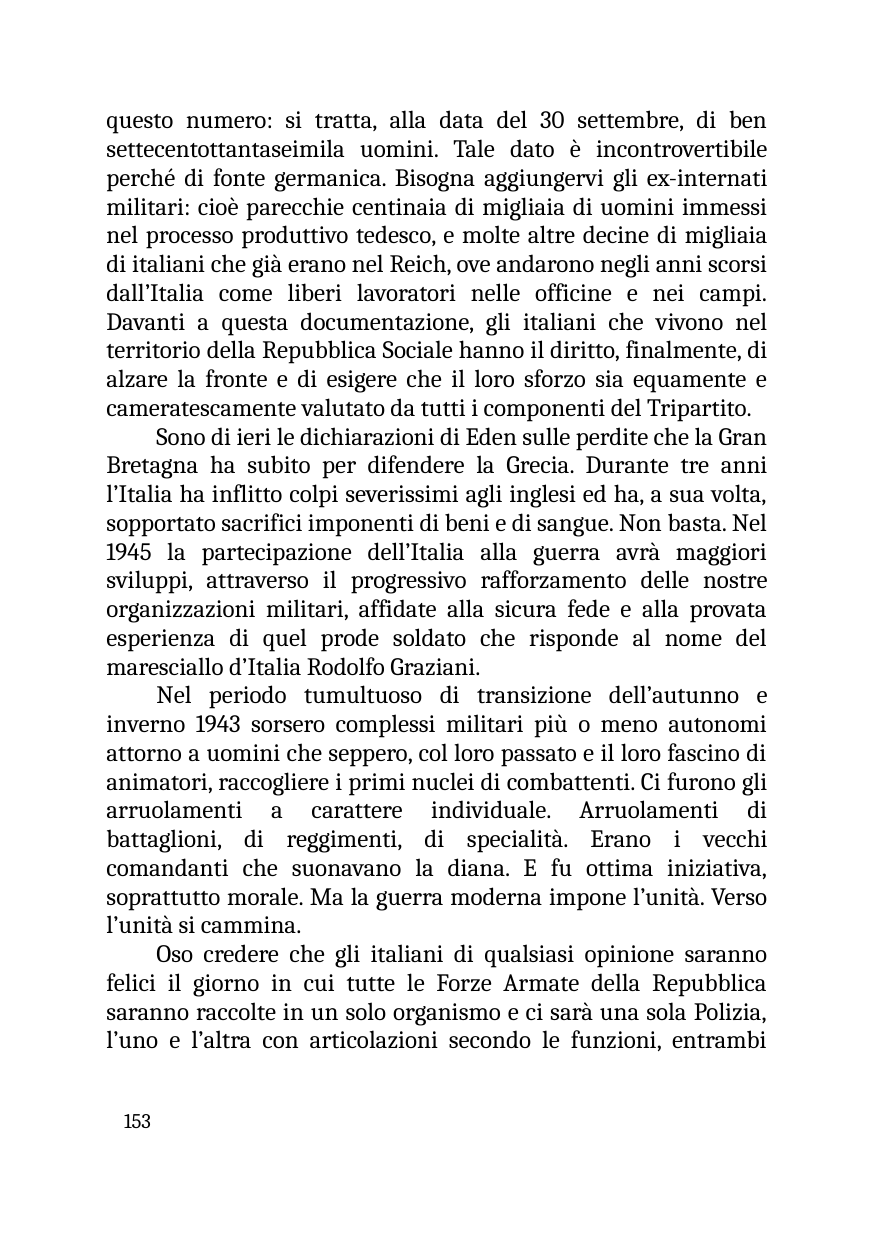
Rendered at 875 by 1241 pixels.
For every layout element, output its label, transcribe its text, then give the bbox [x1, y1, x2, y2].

text Nel periodo tumultuoso di transizione dell’autunno e inverno 1943 sorsero complessi militari più o meno autonomi attorno a uomini che seppero, col loro passato e il loro fascino di animatori, raccogliere i primi nuclei di combattenti. Ci furono gli arruolamenti a carattere individuale. Arruolamenti di battaglioni, di reggimenti, di specialità. Erano i vecchi comandanti che suonavano la diana. E fu ottima iniziativa, soprattutto morale. Ma la guerra moderna impone l’unità. Verso l’unità si cammina. [106, 681, 768, 940]
text Sono di ieri le dichiarazioni di Eden sulle perdite che la Gran Bretagna ha subito per difendere la Grecia. Durante tre anni l’Italia ha inflitto colpi severissimi agli inglesi ed ha, a sua volta, sopportato sacrifici imponenti di beni e di sangue. Non basta. Nel 1945 la partecipazione dell’Italia alla guerra avrà maggiori sviluppi, attraverso il progressivo rafforzamento delle nostre organizzazioni militari, affidate alla sicura fede e alla provata esperienza di quel prode soldato che risponde al nome del maresciallo d’Italia Rodolfo Graziani. [106, 422, 768, 681]
text Oso credere che gli italiani di qualsiasi opinione saranno felici il giorno in cui tutte le Forze Armate della Repubblica saranno raccolte in un solo organismo e ci sarà una sola Polizia, l’uno e l’altra con articolazioni secondo le funzioni, entrambi [106, 940, 768, 1055]
text questo numero: si tratta, alla data del 30 settembre, di ben settecentottantaseimila uomini. Tale dato è incontrovertibile perché di fonte germanica. Bisogna aggiungervi gli ex-internati militari: cioè parecchie centinaia di migliaia di uomini immessi nel processo produttivo tedesco, e molte altre decine di migliaia di italiani che già erano nel Reich, ove andarono negli anni scorsi dall’Italia come liberi lavoratori nelle officine e nei campi. Davanti a questa documentazione, gli italiani che vivono nel territorio della Repubblica Sociale hanno il diritto, finalmente, di alzare la fronte e di esigere che il loro sforzo sia equamente e cameratescamente valutato da tutti i componenti del Tripartito. [106, 106, 768, 422]
